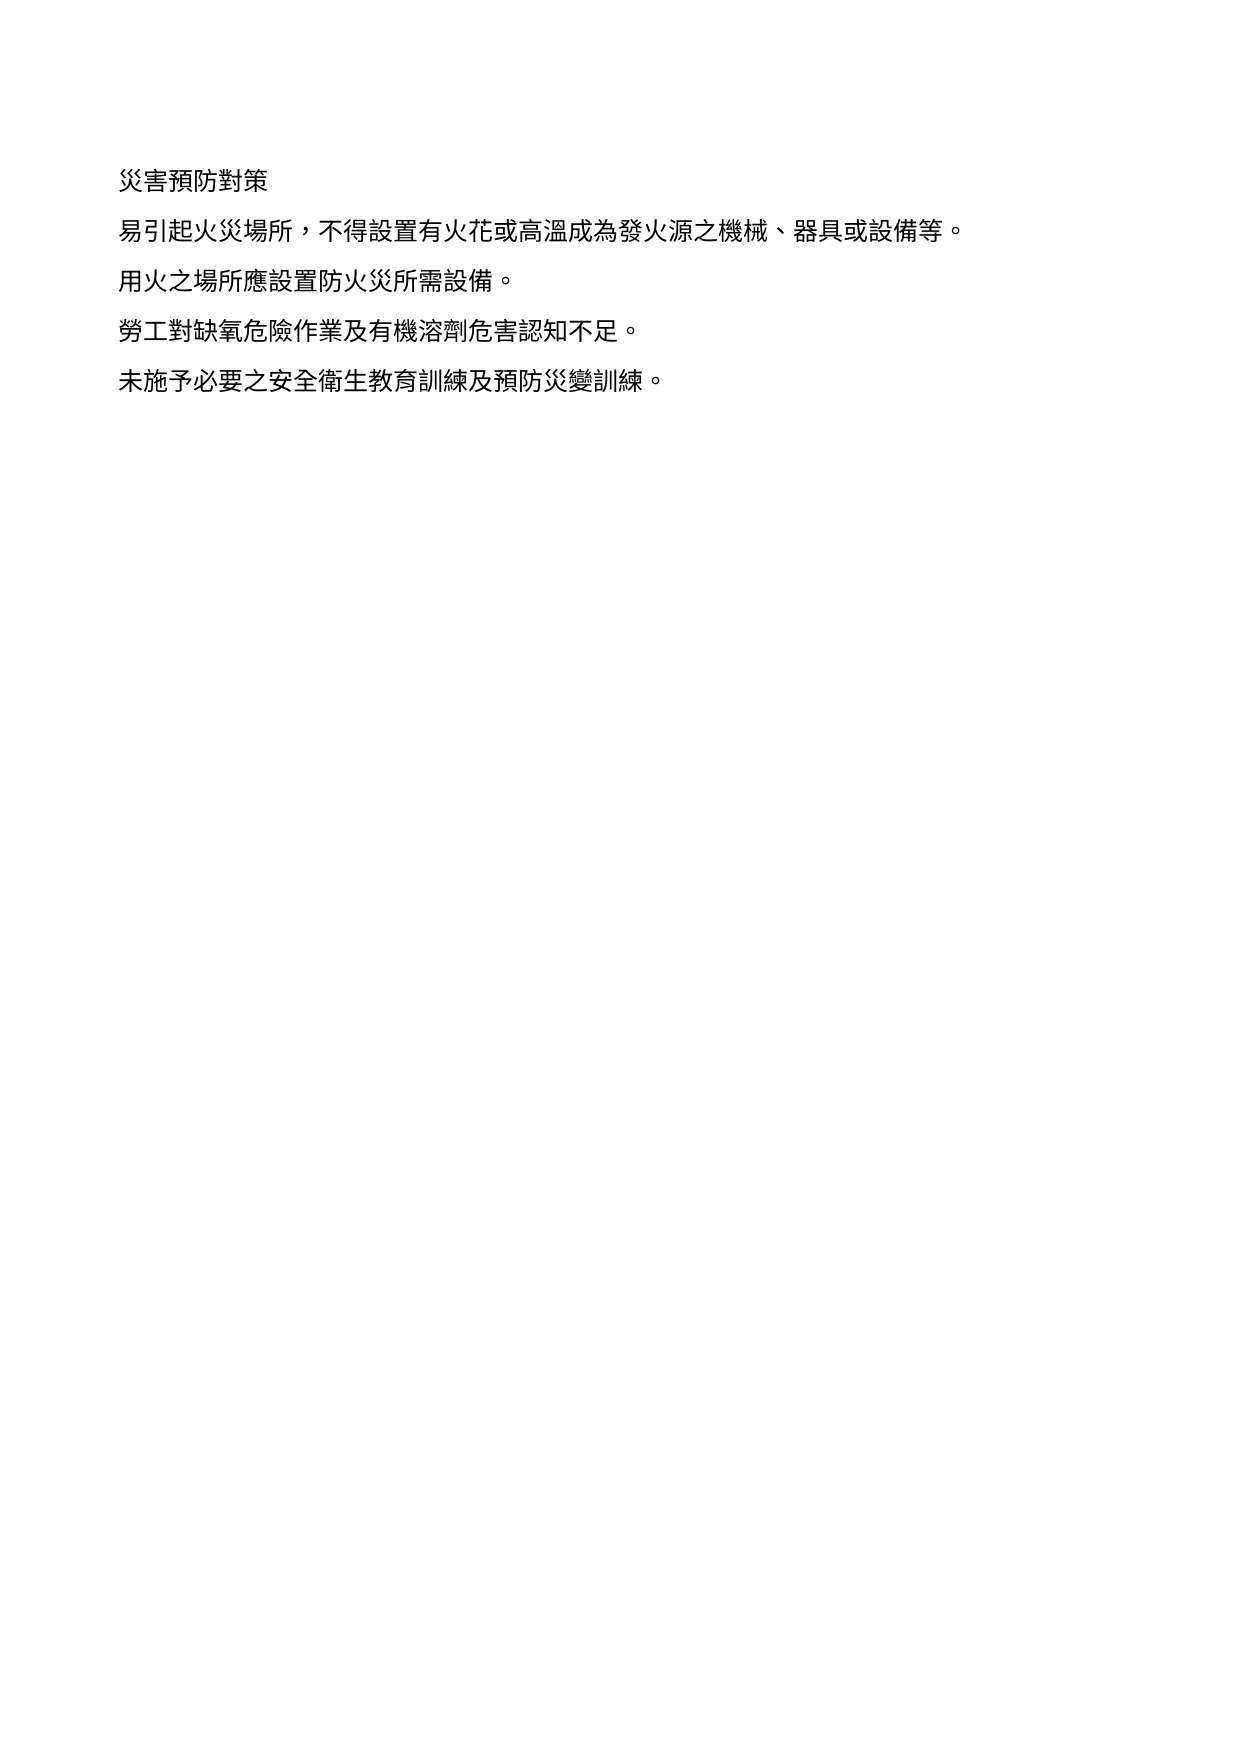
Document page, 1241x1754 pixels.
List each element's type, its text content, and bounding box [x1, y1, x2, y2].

text 未施予必要之安全衛生教育訓練及預防災變訓練。 [118, 350, 1122, 400]
text 用火之場所應設置防火災所需設備。 [118, 250, 1122, 300]
text 災害預防對策 [118, 150, 1122, 200]
text 勞工對缺氧危險作業及有機溶劑危害認知不足。 [118, 300, 1122, 350]
text 易引起火災場所，不得設置有火花或高溫成為發火源之機械、器具或設備等。 [118, 200, 1122, 250]
